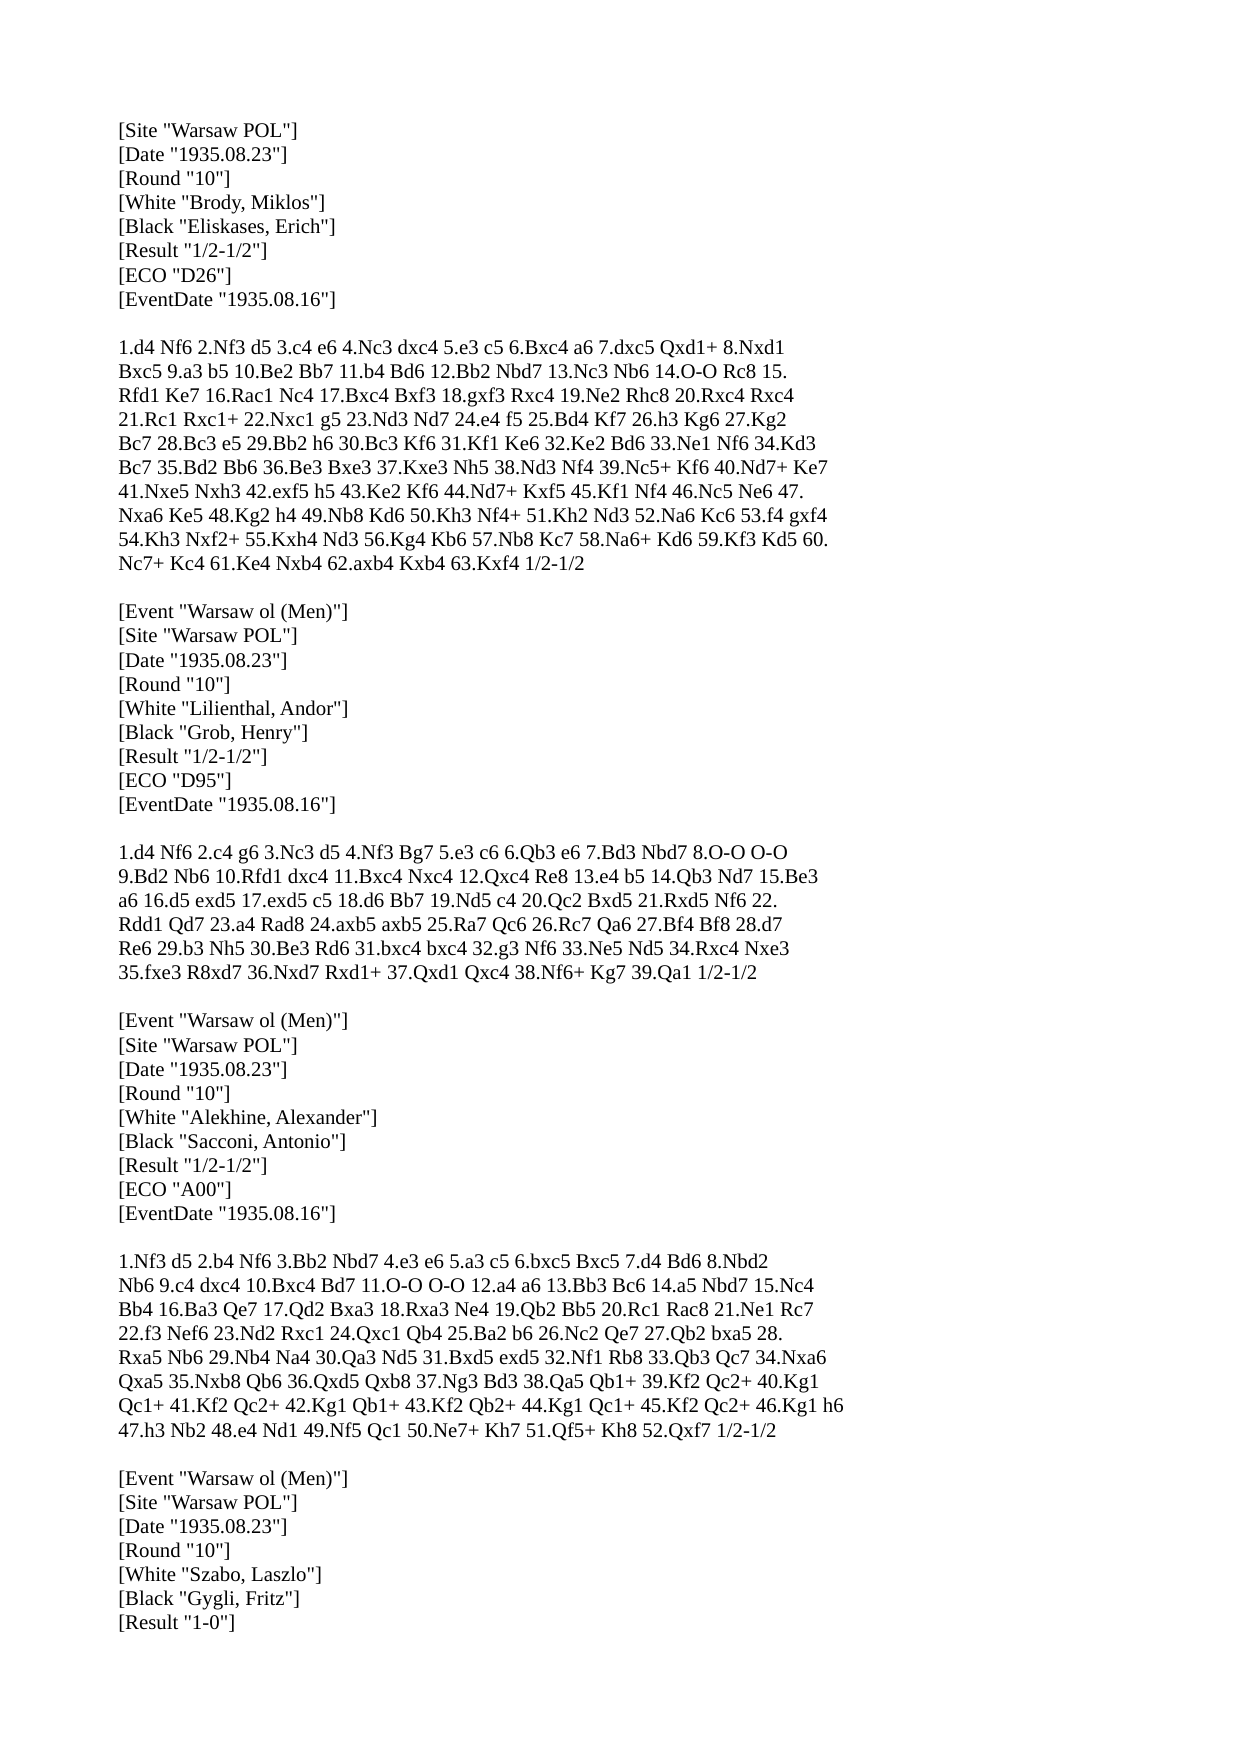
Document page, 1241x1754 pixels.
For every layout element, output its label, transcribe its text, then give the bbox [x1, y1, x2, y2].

text Nc7+ Kc4 61.Ke4 Nxb4 62.axb4 Kxb4 63.Kxf4 1/2-1/2 [118, 551, 1122, 575]
text Bc7 28.Bc3 e5 29.Bb2 h6 30.Bc3 Kf6 31.Kf1 Ke6 32.Ke2 Bd6 33.Ne1 Nf6 34.Kd3 [118, 431, 1122, 455]
text 35.fxe3 R8xd7 36.Nxd7 Rxd1+ 37.Qxd1 Qxc4 38.Nf6+ Kg7 39.Qa1 1/2-1/2 [118, 960, 1122, 984]
text 47.h3 Nb2 48.e4 Nd1 49.Nf5 Qc1 50.Ne7+ Kh7 51.Qf5+ Kh8 52.Qxf7 1/2-1/2 [118, 1417, 1122, 1442]
text 9.Bd2 Nb6 10.Rfd1 dxc4 11.Bxc4 Nxc4 12.Qxc4 Re8 13.e4 b5 14.Qb3 Nd7 15.Be3 [118, 864, 1122, 888]
text [White "Brody, Miklos"] [118, 190, 1122, 214]
text Bb4 16.Ba3 Qe7 17.Qd2 Bxa3 18.Rxa3 Ne4 19.Qb2 Bb5 20.Rc1 Rac8 21.Ne1 Rc7 [118, 1297, 1122, 1321]
text [Site "Warsaw POL"] [118, 623, 1122, 647]
text Rfd1 Ke7 16.Rac1 Nc4 17.Bxc4 Bxf3 18.gxf3 Rxc4 19.Ne2 Rhc8 20.Rxc4 Rxc4 [118, 383, 1122, 407]
text [Result "1/2-1/2"] [118, 744, 1122, 768]
text 22.f3 Nef6 23.Nd2 Rxc1 24.Qxc1 Qb4 25.Ba2 b6 26.Nc2 Qe7 27.Qb2 bxa5 28. [118, 1321, 1122, 1345]
text [Result "1-0"] [118, 1610, 1122, 1634]
text [Date "1935.08.23"] [118, 1514, 1122, 1538]
text [ECO "D95"] [118, 768, 1122, 792]
text [Site "Warsaw POL"] [118, 1032, 1122, 1057]
text [EventDate "1935.08.16"] [118, 1201, 1122, 1225]
text Qc1+ 41.Kf2 Qc2+ 42.Kg1 Qb1+ 43.Kf2 Qb2+ 44.Kg1 Qc1+ 45.Kf2 Qc2+ 46.Kg1 h6 [118, 1393, 1122, 1417]
text [Event "Warsaw ol (Men)"] [118, 1466, 1122, 1490]
text [ECO "A00"] [118, 1177, 1122, 1201]
text [White "Lilienthal, Andor"] [118, 696, 1122, 720]
text [ECO "D26"] [118, 262, 1122, 287]
text Nb6 9.c4 dxc4 10.Bxc4 Bd7 11.O-O O-O 12.a4 a6 13.Bb3 Bc6 14.a5 Nbd7 15.Nc4 [118, 1273, 1122, 1297]
text 21.Rc1 Rxc1+ 22.Nxc1 g5 23.Nd3 Nd7 24.e4 f5 25.Bd4 Kf7 26.h3 Kg6 27.Kg2 [118, 407, 1122, 431]
text [Event "Warsaw ol (Men)"] [118, 599, 1122, 623]
text [Event "Warsaw ol (Men)"] [118, 1008, 1122, 1032]
text Bc7 35.Bd2 Bb6 36.Be3 Bxe3 37.Kxe3 Nh5 38.Nd3 Nf4 39.Nc5+ Kf6 40.Nd7+ Ke7 [118, 455, 1122, 479]
text 54.Kh3 Nxf2+ 55.Kxh4 Nd3 56.Kg4 Kb6 57.Nb8 Kc7 58.Na6+ Kd6 59.Kf3 Kd5 60. [118, 527, 1122, 551]
text 1.d4 Nf6 2.c4 g6 3.Nc3 d5 4.Nf3 Bg7 5.e3 c6 6.Qb3 e6 7.Bd3 Nbd7 8.O-O O-O [118, 840, 1122, 864]
text a6 16.d5 exd5 17.exd5 c5 18.d6 Bb7 19.Nd5 c4 20.Qc2 Bxd5 21.Rxd5 Nf6 22. [118, 888, 1122, 912]
text [Date "1935.08.23"] [118, 1057, 1122, 1081]
text [Site "Warsaw POL"] [118, 1490, 1122, 1514]
text 41.Nxe5 Nxh3 42.exf5 h5 43.Ke2 Kf6 44.Nd7+ Kxf5 45.Kf1 Nf4 46.Nc5 Ne6 47. [118, 479, 1122, 503]
text [Black "Gygli, Fritz"] [118, 1586, 1122, 1610]
text [Site "Warsaw POL"] [118, 118, 1122, 142]
text [Date "1935.08.23"] [118, 142, 1122, 166]
text 1.Nf3 d5 2.b4 Nf6 3.Bb2 Nbd7 4.e3 e6 5.a3 c5 6.bxc5 Bxc5 7.d4 Bd6 8.Nbd2 [118, 1249, 1122, 1273]
text [Black "Sacconi, Antonio"] [118, 1129, 1122, 1153]
text [Result "1/2-1/2"] [118, 238, 1122, 262]
text [Date "1935.08.23"] [118, 647, 1122, 672]
text Nxa6 Ke5 48.Kg2 h4 49.Nb8 Kd6 50.Kh3 Nf4+ 51.Kh2 Nd3 52.Na6 Kc6 53.f4 gxf4 [118, 503, 1122, 527]
text [Black "Eliskases, Erich"] [118, 214, 1122, 238]
text Bxc5 9.a3 b5 10.Be2 Bb7 11.b4 Bd6 12.Bb2 Nbd7 13.Nc3 Nb6 14.O-O Rc8 15. [118, 359, 1122, 383]
text [Round "10"] [118, 1081, 1122, 1105]
text [EventDate "1935.08.16"] [118, 287, 1122, 311]
text [EventDate "1935.08.16"] [118, 792, 1122, 816]
text Re6 29.b3 Nh5 30.Be3 Rd6 31.bxc4 bxc4 32.g3 Nf6 33.Ne5 Nd5 34.Rxc4 Nxe3 [118, 936, 1122, 960]
text [White "Szabo, Laszlo"] [118, 1562, 1122, 1586]
text Rdd1 Qd7 23.a4 Rad8 24.axb5 axb5 25.Ra7 Qc6 26.Rc7 Qa6 27.Bf4 Bf8 28.d7 [118, 912, 1122, 936]
text Rxa5 Nb6 29.Nb4 Na4 30.Qa3 Nd5 31.Bxd5 exd5 32.Nf1 Rb8 33.Qb3 Qc7 34.Nxa6 [118, 1345, 1122, 1369]
text Qxa5 35.Nxb8 Qb6 36.Qxd5 Qxb8 37.Ng3 Bd3 38.Qa5 Qb1+ 39.Kf2 Qc2+ 40.Kg1 [118, 1369, 1122, 1393]
text [Result "1/2-1/2"] [118, 1153, 1122, 1177]
text [Black "Grob, Henry"] [118, 720, 1122, 744]
text [Round "10"] [118, 1538, 1122, 1562]
text [Round "10"] [118, 672, 1122, 696]
text 1.d4 Nf6 2.Nf3 d5 3.c4 e6 4.Nc3 dxc4 5.e3 c5 6.Bxc4 a6 7.dxc5 Qxd1+ 8.Nxd1 [118, 335, 1122, 359]
text [White "Alekhine, Alexander"] [118, 1105, 1122, 1129]
text [Round "10"] [118, 166, 1122, 190]
